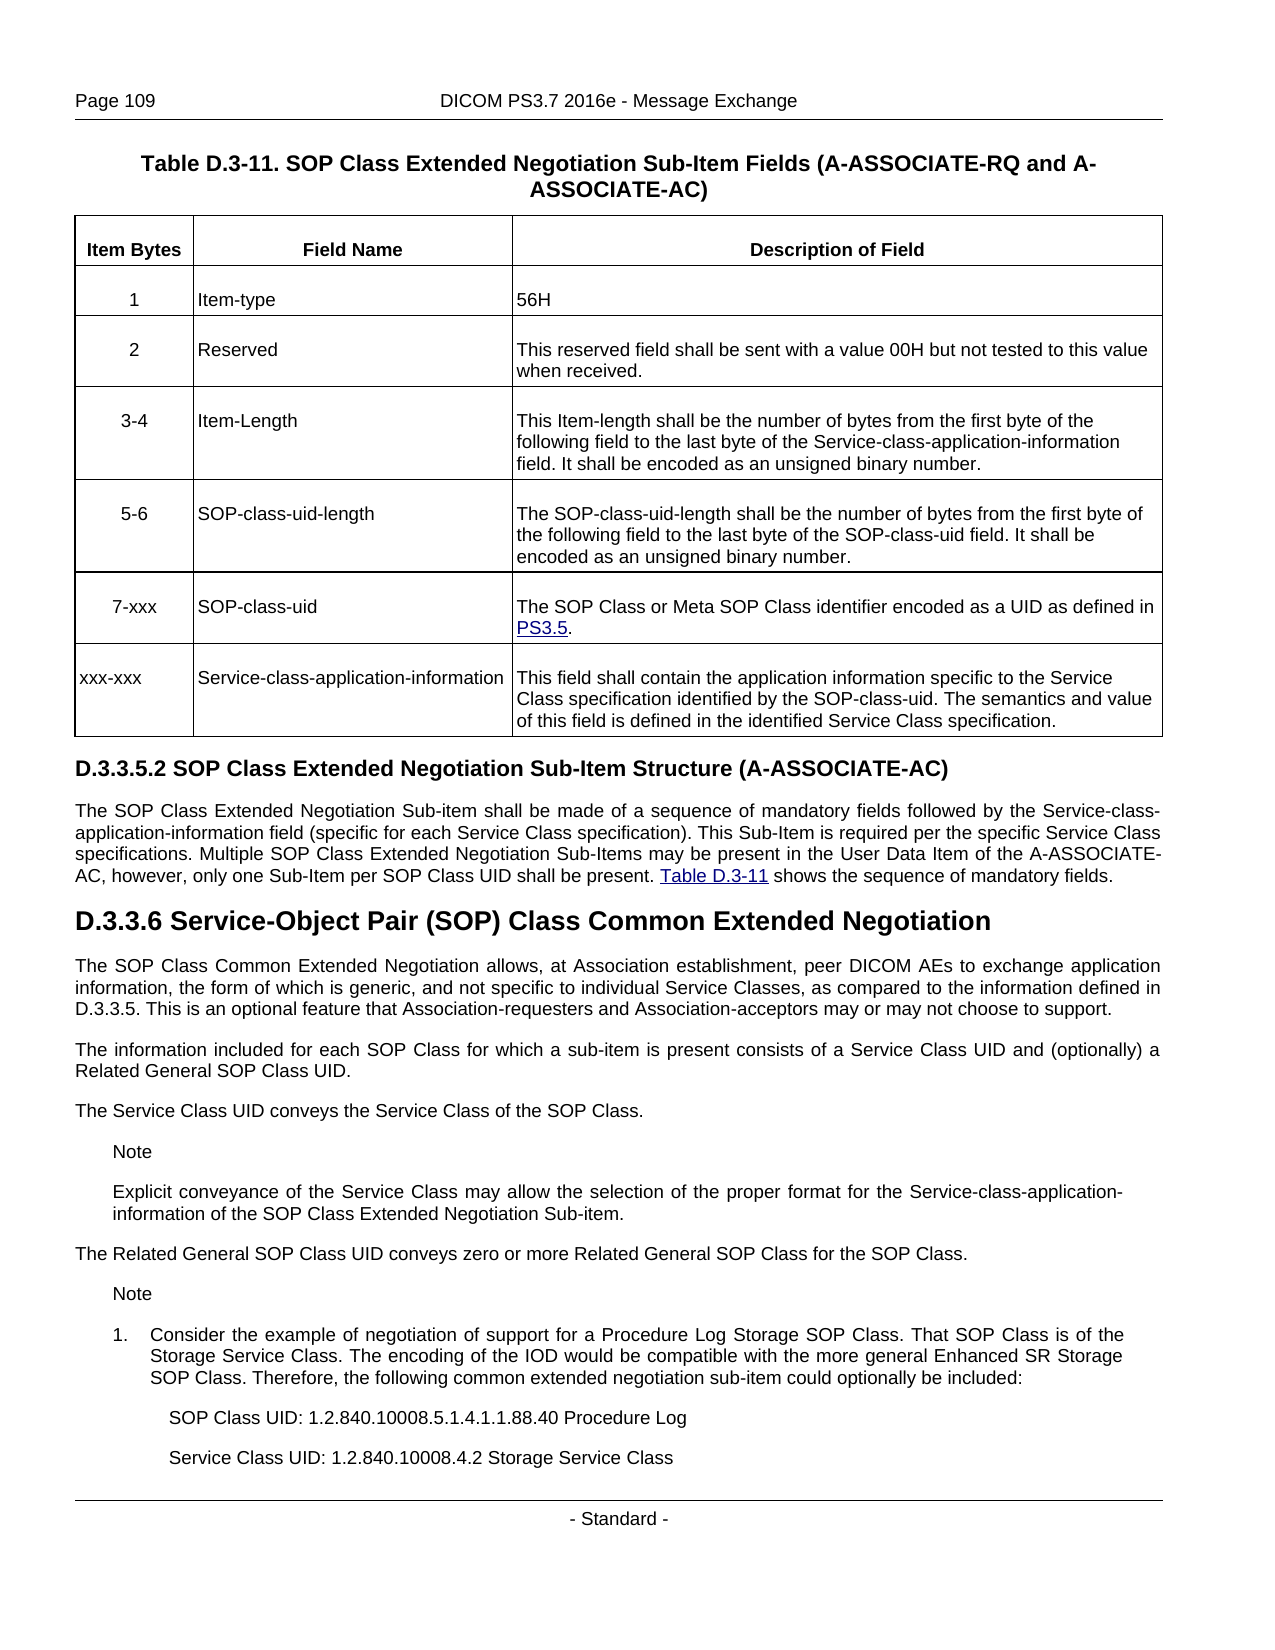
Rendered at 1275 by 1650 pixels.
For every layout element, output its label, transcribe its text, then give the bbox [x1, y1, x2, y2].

text Service Class UID: 1.2.840.10008.4.2 Storage Service Class [169, 1447, 1125, 1469]
text Table D.3-11. SOP Class Extended Negotiation Sub-Item Fields (A-ASSOCIATE-RQ and A-ASSOCIATE-AC) [75, 150, 1162, 202]
table_cell The SOP-class-uid-length shall be the number of bytes from the first byte of the following field to the last byte of the SOP-class-uid field. It shall be encoded as an unsigned binary number. [513, 480, 1162, 571]
table_cell The SOP Class or Meta SOP Class identifier encoded as a UID as defined in PS3.5. [513, 573, 1162, 643]
table_header Item Bytes [76, 216, 193, 265]
text The SOP Class Extended Negotiation Sub-item shall be made of a sequence of mandatory fields followed by the Service-class-application-information field (specific for each Service Class specification). This Sub-Item is required per the specific Service Class specifications. Multiple SOP Class Extended Negotiation Sub-Items may be present in the User Data Item of the A-ASSOCIATE-AC, however, only one Sub-Item per SOP Class UID shall be present. Table D.3-11 shows the sequence of mandatory fields. [75, 800, 1162, 886]
table_cell Reserved [194, 316, 512, 386]
table_cell 3-4 [76, 387, 193, 479]
table_cell Service-class-application-information [194, 644, 512, 736]
text D.3.3.5.2 SOP Class Extended Negotiation Sub-Item Structure (A-ASSOCIATE-AC) [75, 755, 1162, 781]
text SOP Class UID: 1.2.840.10008.5.1.4.1.1.88.40 Procedure Log [169, 1407, 1125, 1428]
table_header Description of Field [513, 216, 1162, 265]
list Consider the example of negotiation of support for a Procedure Log Storage SOP Class. That SOP Class is of the Storage Service Class. The encoding of the IOD would be compatible with the more general Enhanced SR Storage SOP Class. Therefore, the following common extended negotiation sub-item could optionally be included: [112, 1323, 1125, 1388]
table_cell 1 [76, 266, 193, 314]
table_cell 56H [513, 266, 1162, 314]
table_cell Item-type [194, 266, 512, 314]
table_cell 2 [76, 316, 193, 386]
text The Service Class UID conveys the Service Class of the SOP Class. [75, 1100, 1162, 1122]
table_cell 7-xxx [76, 573, 193, 643]
table_header Field Name [194, 216, 512, 265]
text D.3.3.6 Service-Object Pair (SOP) Class Common Extended Negotiation [75, 905, 1162, 936]
table_cell SOP-class-uid-length [194, 480, 512, 571]
table_cell 5-6 [76, 480, 193, 571]
text Explicit conveyance of the Service Class may allow the selection of the proper format for the Service-class-application-information of the SOP Class Extended Negotiation Sub-item. [112, 1181, 1125, 1224]
table_cell xxx-xxx [76, 644, 193, 736]
table_cell This Item-length shall be the number of bytes from the first byte of the following field to the last byte of the Service-class-application-information field. It shall be encoded as an unsigned binary number. [513, 387, 1162, 479]
table_cell Item-Length [194, 387, 512, 479]
text Note [112, 1141, 1125, 1162]
table_cell This field shall contain the application information specific to the Service Class specification identified by the SOP-class-uid. The semantics and value of this field is defined in the identified Service Class specification. [513, 644, 1162, 736]
table_cell SOP-class-uid [194, 573, 512, 643]
text The Related General SOP Class UID conveys zero or more Related General SOP Class for the SOP Class. [75, 1243, 1162, 1264]
table_cell This reserved field shall be sent with a value 00H but not tested to this value when received. [513, 316, 1162, 386]
text The SOP Class Common Extended Negotiation allows, at Association establishment, peer DICOM AEs to exchange application information, the form of which is generic, and not specific to individual Service Classes, as compared to the information defined in D.3.3.5. This is an optional feature that Association-requesters and Association-acceptors may or may not choose to support. [75, 955, 1162, 1019]
text The information included for each SOP Class for which a sub-item is present consists of a Service Class UID and (optionally) a Related General SOP Class UID. [75, 1038, 1162, 1081]
text Note [112, 1283, 1125, 1304]
